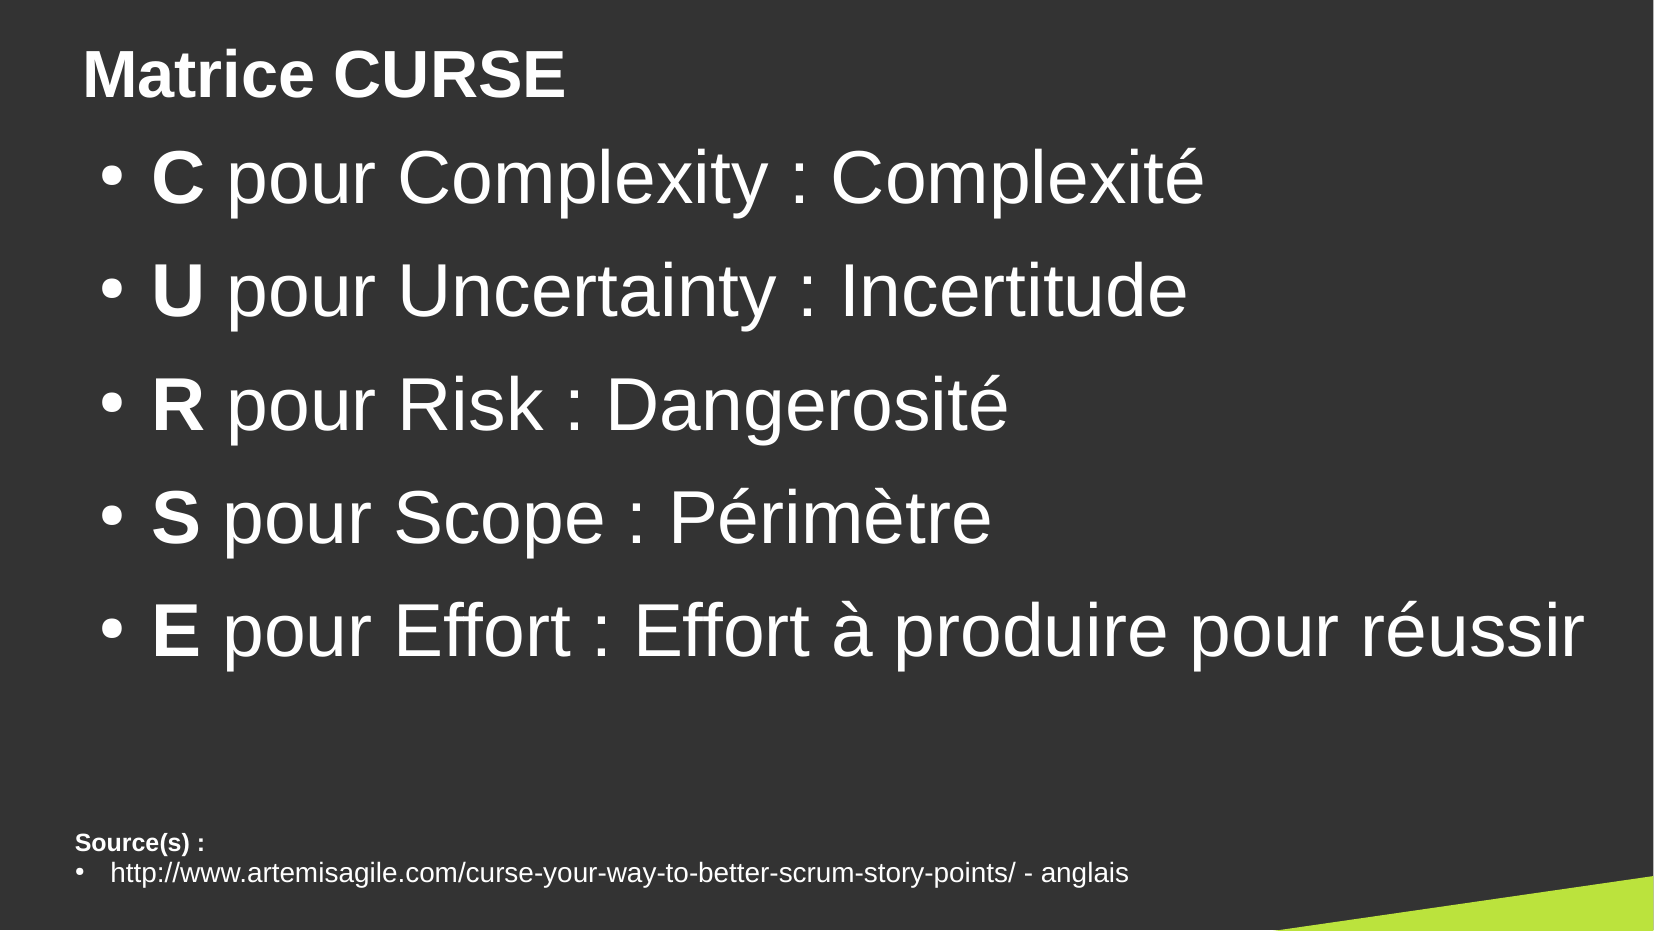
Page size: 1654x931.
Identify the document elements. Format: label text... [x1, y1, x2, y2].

list C pour Complexity : Complexité U pour Uncertainty : Incertitude R pour Risk : Dangerosité S pour Scope : Périmètre E pour Effort : Effort à produire pour réussir [80, 135, 1620, 697]
text_box Source(s) : http://www.artemisagile.com/curse-your-way-to-better-scrum-story-points/ - anglais [60, 821, 1546, 921]
title Matrice CURSE [82, 37, 1571, 122]
text_box [1272, 875, 1654, 931]
